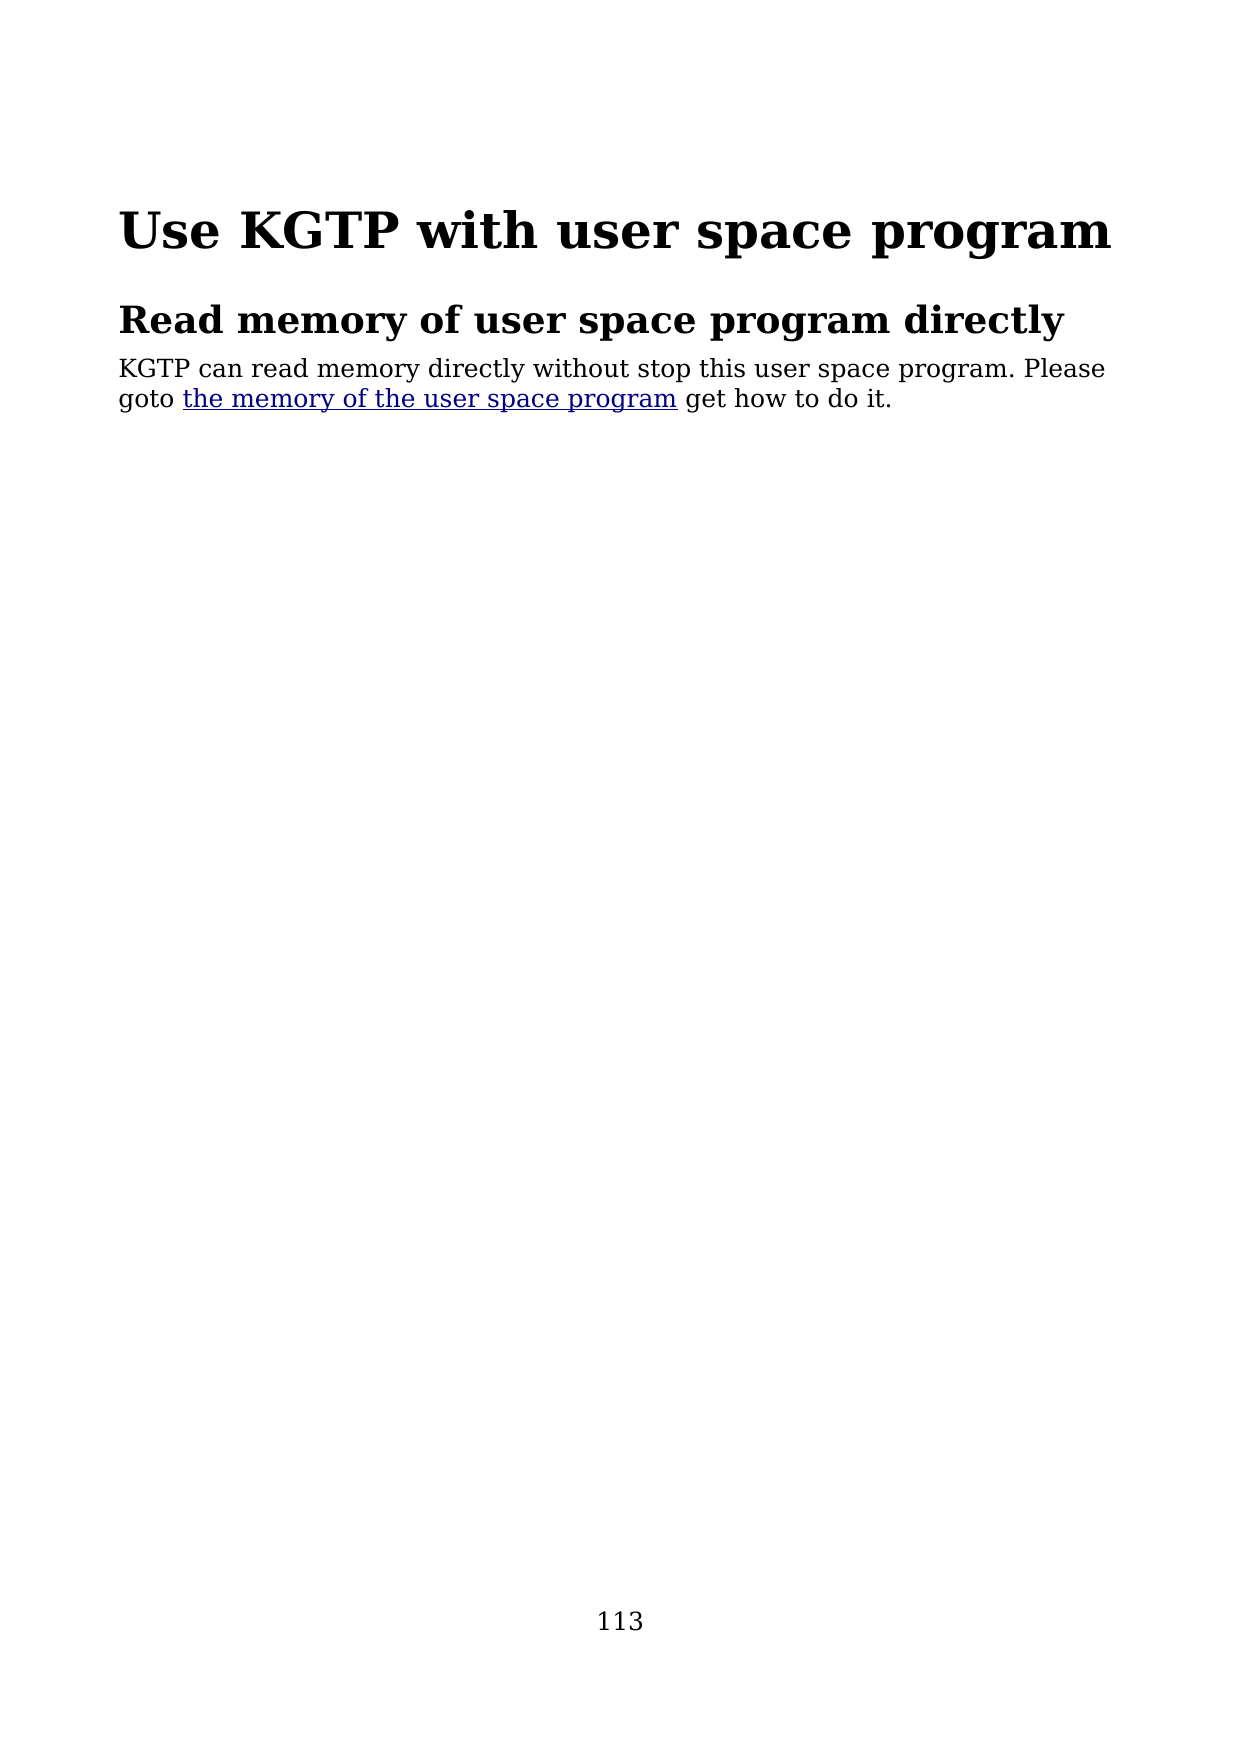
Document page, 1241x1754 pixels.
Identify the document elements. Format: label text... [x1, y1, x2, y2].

subtitle Read memory of user space program directly [118, 298, 1122, 342]
subtitle Use KGTP with user space program [118, 202, 1122, 261]
text KGTP can read memory directly without stop this user space program. Please goto the memory of the user space program get how to do it. [118, 354, 1122, 413]
